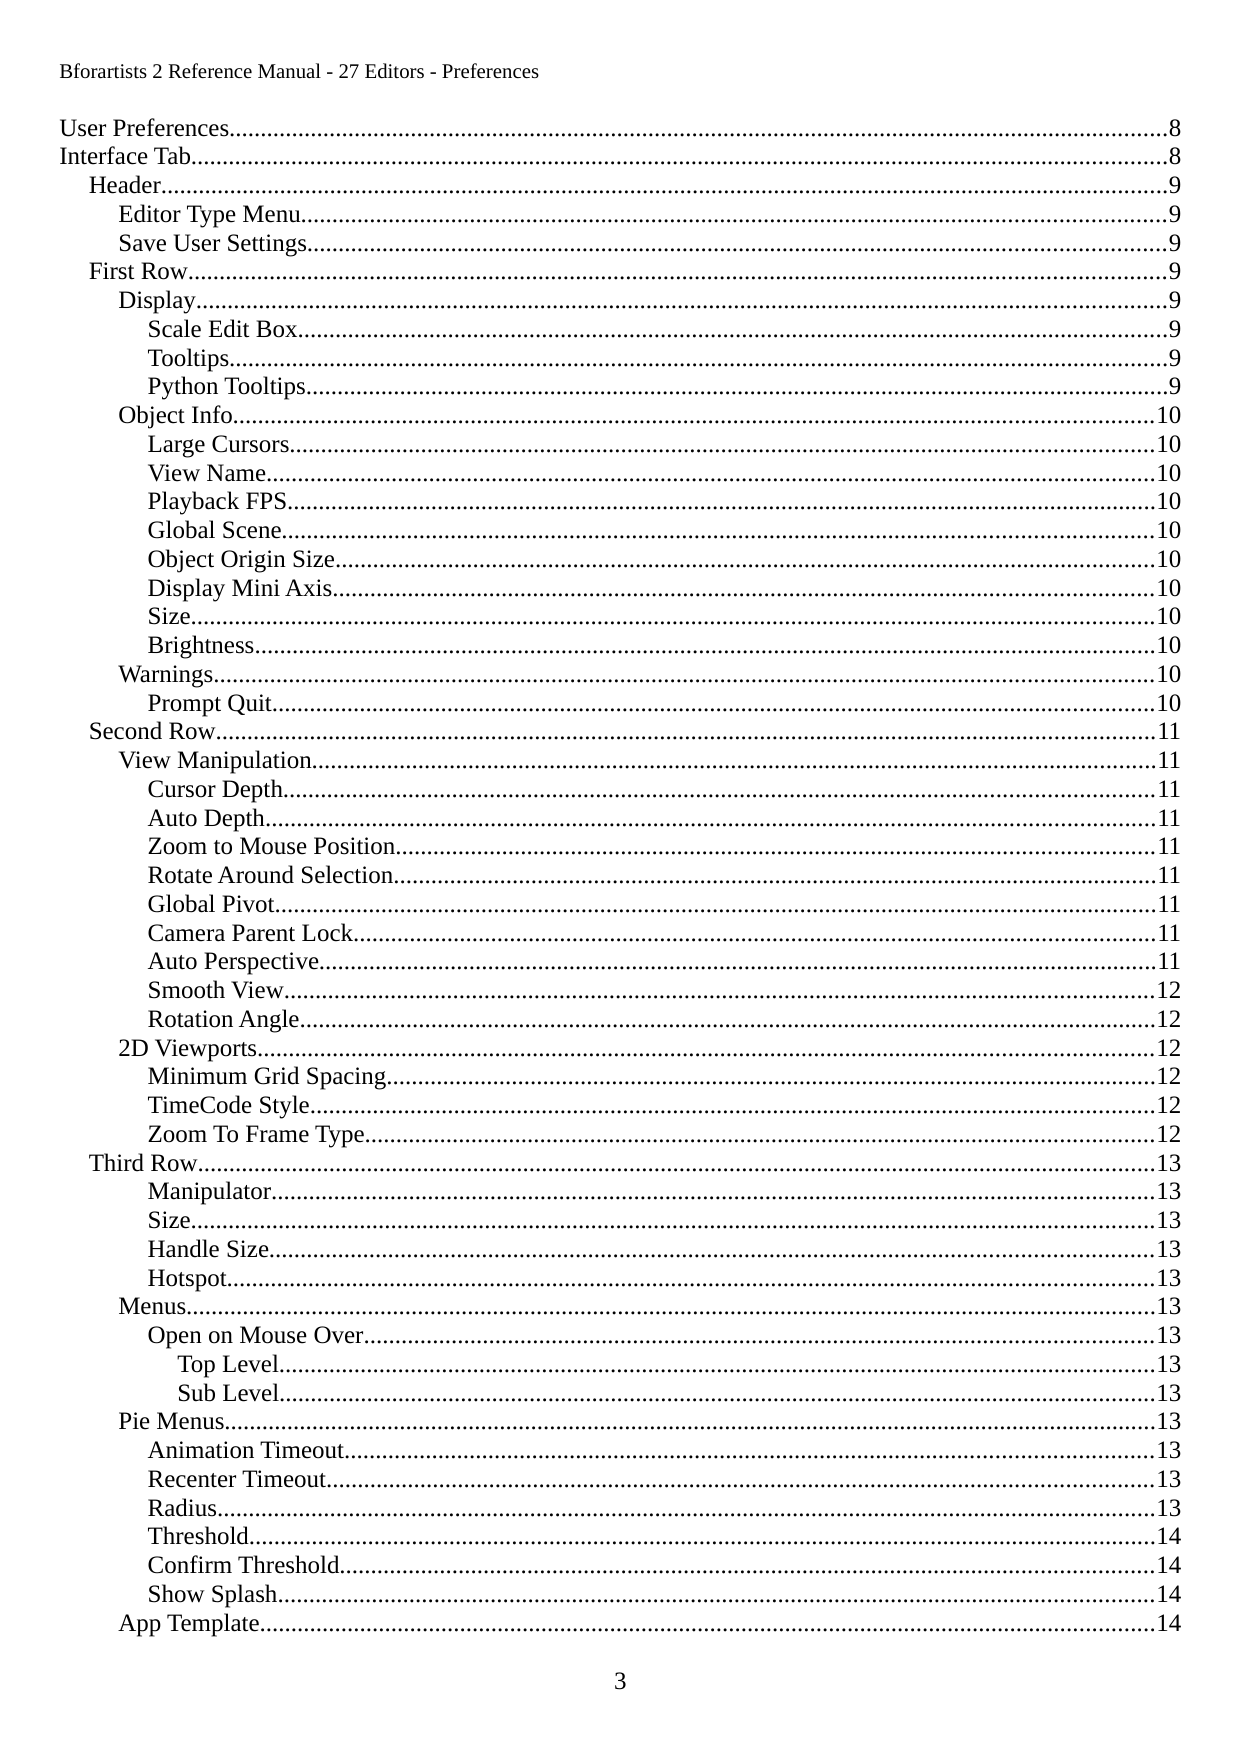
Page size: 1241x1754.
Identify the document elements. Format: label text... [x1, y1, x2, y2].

text Save User Settings 9 [118, 228, 1181, 256]
text Warnings 10 [118, 659, 1181, 688]
text Size 13 [147, 1205, 1181, 1234]
text Interface Tab 8 [59, 141, 1181, 170]
text Threshold 14 [147, 1521, 1181, 1550]
text Minimum Grid Spacing 12 [147, 1061, 1181, 1090]
text Large Cursors 10 [147, 429, 1181, 458]
text Auto Perspective 11 [147, 946, 1181, 975]
text Prompt Quit 10 [147, 688, 1181, 716]
text First Row 9 [88, 256, 1181, 285]
text Hotspot 13 [147, 1263, 1181, 1291]
text Recenter Timeout 13 [147, 1464, 1181, 1493]
text Auto Depth 11 [147, 803, 1181, 831]
text Playback FPS 10 [147, 486, 1181, 515]
text Display Mini Axis 10 [147, 573, 1181, 601]
text Display 9 [118, 285, 1181, 314]
text Radius 13 [147, 1493, 1181, 1521]
text Header 9 [88, 170, 1181, 199]
text Third Row 13 [88, 1148, 1181, 1176]
text Open on Mouse Over 13 [147, 1320, 1181, 1349]
text Editor Type Menu 9 [118, 199, 1181, 228]
text Show Splash 14 [147, 1579, 1181, 1608]
text Object Origin Size 10 [147, 544, 1181, 573]
text View Manipulation 11 [118, 745, 1181, 774]
text TimeCode Style 12 [147, 1090, 1181, 1119]
text Confirm Threshold 14 [147, 1550, 1181, 1579]
text User Preferences 8 [59, 113, 1181, 141]
text Global Pivot 11 [147, 889, 1181, 918]
text Rotation Angle 12 [147, 1004, 1181, 1033]
text View Name 10 [147, 458, 1181, 486]
text Manipulator 13 [147, 1176, 1181, 1205]
text Tooltips 9 [147, 343, 1181, 371]
text Object Info 10 [118, 400, 1181, 429]
text Sub Level 13 [177, 1378, 1181, 1406]
text Smooth View 12 [147, 975, 1181, 1004]
text Menus 13 [118, 1291, 1181, 1320]
text Brightness 10 [147, 630, 1181, 659]
text Zoom To Frame Type 12 [147, 1119, 1181, 1148]
text Scale Edit Box 9 [147, 314, 1181, 343]
text Zoom to Mouse Position 11 [147, 831, 1181, 860]
text Pie Menus 13 [118, 1406, 1181, 1435]
text Camera Parent Lock 11 [147, 918, 1181, 946]
text Python Tooltips 9 [147, 371, 1181, 400]
text App Template 14 [118, 1608, 1181, 1636]
text Cursor Depth 11 [147, 774, 1181, 803]
text Second Row 11 [88, 716, 1181, 745]
text Size 10 [147, 601, 1181, 630]
text 2D Viewports 12 [118, 1033, 1181, 1061]
text Rotate Around Selection 11 [147, 860, 1181, 889]
text Handle Size 13 [147, 1234, 1181, 1263]
text Animation Timeout 13 [147, 1435, 1181, 1464]
text Top Level 13 [177, 1349, 1181, 1378]
text Global Scene 10 [147, 515, 1181, 544]
